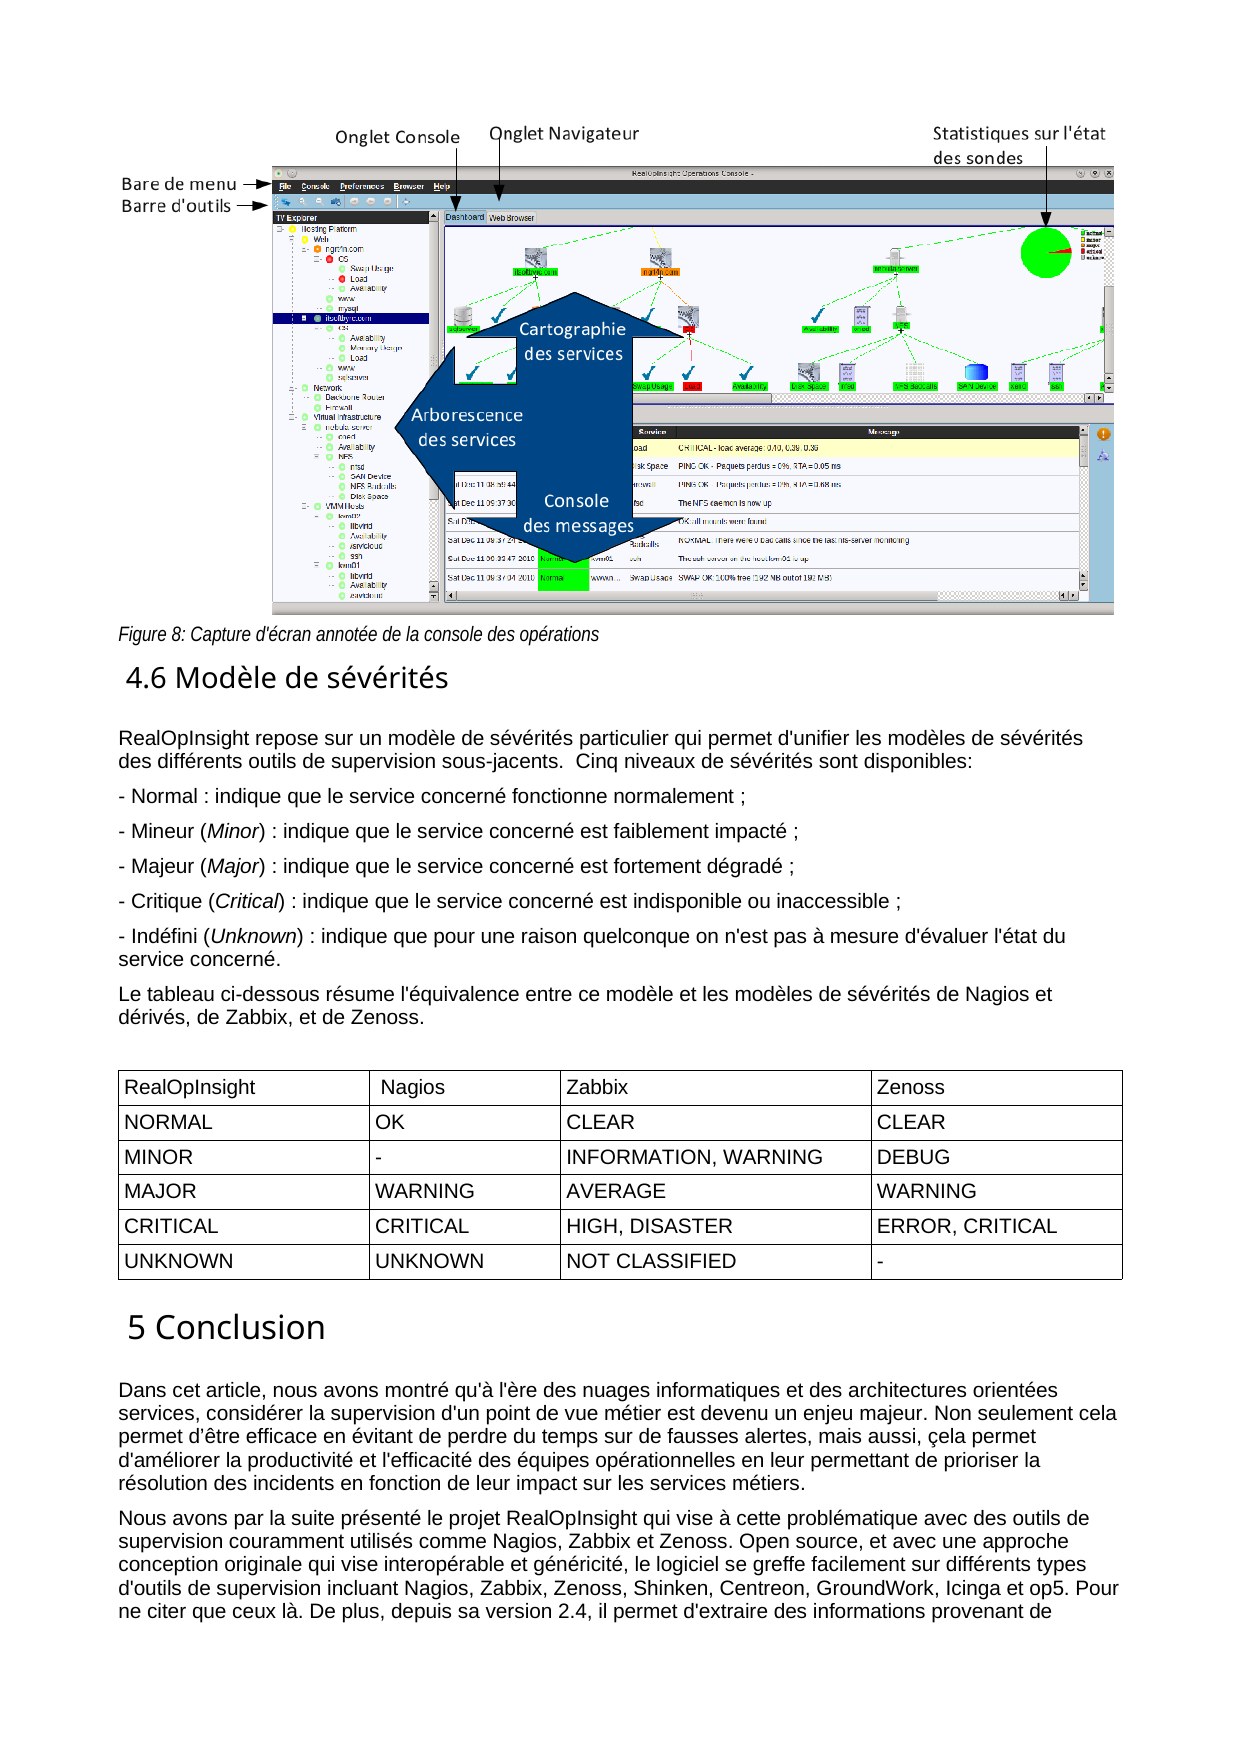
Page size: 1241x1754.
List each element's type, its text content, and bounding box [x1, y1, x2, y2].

text RealOpInsight repose sur un modèle de sévérités particulier qui permet d'unifier les modèles de sévérités des différents outils de supervision sous-jacents. Cinq niveaux de sévérités sont disponibles: [118, 726, 1122, 773]
table_cell WARNING [872, 1175, 1122, 1209]
table_cell CLEAR [872, 1106, 1122, 1140]
text Nous avons par la suite présenté le projet RealOpInsight qui vise à cette problématique avec des outils de supervision couramment utilisés comme Nagios, Zabbix et Zenoss. Open source, et avec une approche conception originale qui vise interopérable et généricité, le logiciel se greffe facilement sur différents types d'outils de supervision incluant Nagios, Zabbix, Zenoss, Shinken, Centreon, GroundWork, Icinga et op5. Pour ne citer que ceux là. De plus, depuis sa version 2.4, il permet d'extraire des informations provenant de [118, 1506, 1122, 1623]
table_header RealOpInsight [119, 1071, 369, 1105]
table_cell WARNING [370, 1175, 560, 1209]
text - Critique (Critical) : indique que le service concerné est indisponible ou inaccessible ; [118, 889, 1122, 913]
table_cell ERROR, CRITICAL [872, 1210, 1122, 1244]
table_cell - [872, 1245, 1122, 1279]
table_header Zenoss [872, 1071, 1122, 1105]
table_cell INFORMATION, WARNING [561, 1141, 871, 1174]
table_cell NOT CLASSIFIED [561, 1245, 871, 1279]
text - Mineur (Minor) : indique que le service concerné est faiblement impacté ; [118, 819, 1122, 843]
table_cell CRITICAL [370, 1210, 560, 1244]
table_cell DEBUG [872, 1141, 1122, 1174]
table_cell UNKNOWN [370, 1245, 560, 1279]
subtitle Conclusion [118, 1304, 1122, 1349]
text Figure 8: Capture d'écran annotée de la console des opérations [118, 623, 1122, 646]
picture [118, 118, 1122, 623]
table_cell MINOR [119, 1141, 369, 1174]
table_header Zabbix [561, 1071, 871, 1105]
text Le tableau ci-dessous résume l'équivalence entre ce modèle et les modèles de sévérités de Nagios et dérivés, de Zabbix, et de Zenoss. [118, 983, 1122, 1029]
table_cell CLEAR [561, 1106, 871, 1140]
text - Normal : indique que le service concerné fonctionne normalement ; [118, 784, 1122, 808]
table_cell UNKNOWN [119, 1245, 369, 1279]
table_cell OK [370, 1106, 560, 1140]
table_cell AVERAGE [561, 1175, 871, 1209]
text - Majeur (Major) : indique que le service concerné est fortement dégradé ; [118, 854, 1122, 878]
table_cell HIGH, DISASTER [561, 1210, 871, 1244]
table_cell NORMAL [119, 1106, 369, 1140]
table_cell MAJOR [119, 1175, 369, 1209]
text Dans cet article, nous avons montré qu'à l'ère des nuages informatiques et des architectures orientées services, considérer la supervision d'un point de vue métier est devenu un enjeu majeur. Non seulement cela permet d’être efficace en évitant de perdre du temps sur de fausses alertes, mais aussi, çela permet d'améliorer la productivité et l'efficacité des équipes opérationnelles en leur permettant de prioriser la résolution des incidents en fonction de leur impact sur les services métiers. [118, 1378, 1122, 1495]
table_header Nagios [370, 1071, 560, 1105]
text - Indéfini (Unknown) : indique que pour une raison quelconque on n'est pas à mesure d'évaluer l'état du service concerné. [118, 924, 1122, 971]
subtitle Modèle de sévérités [118, 657, 1122, 697]
table_cell - [370, 1141, 560, 1174]
table_cell CRITICAL [119, 1210, 369, 1244]
